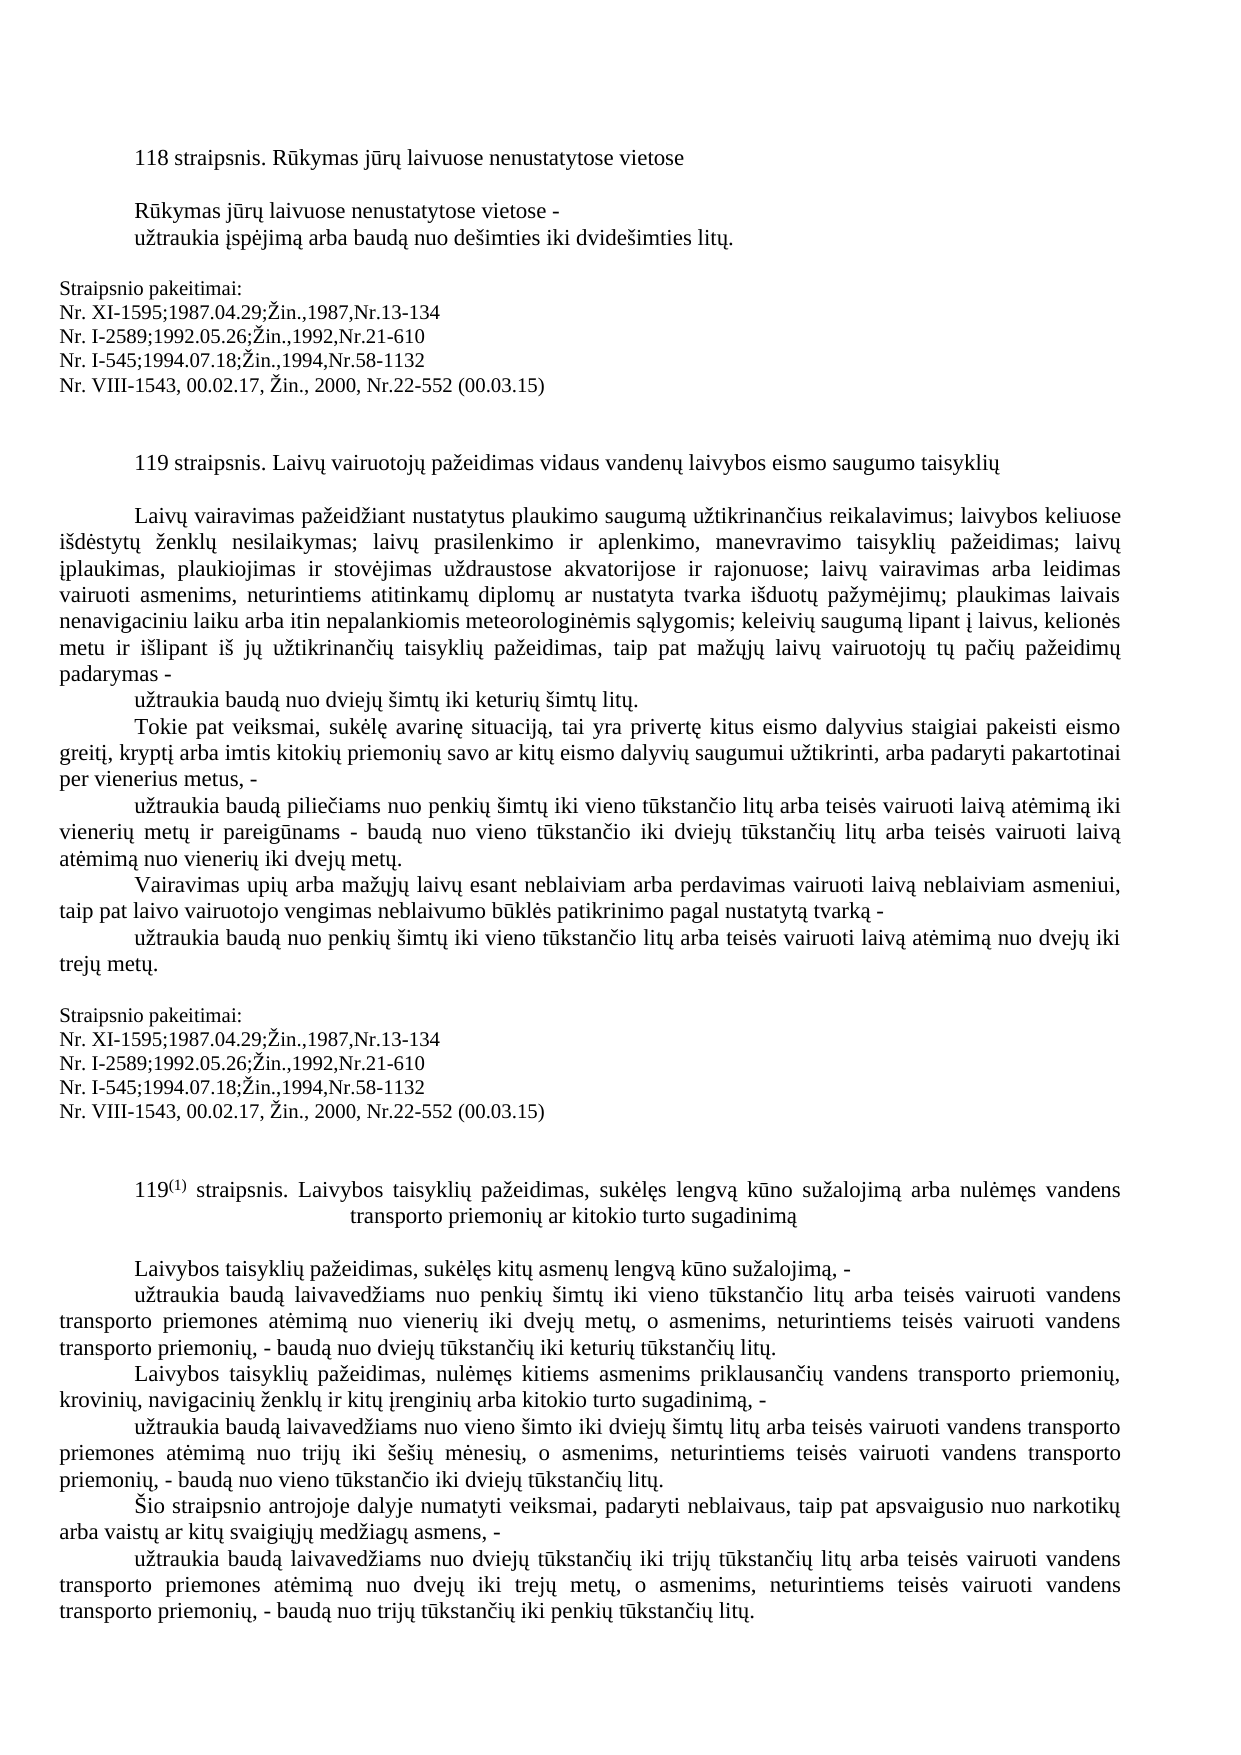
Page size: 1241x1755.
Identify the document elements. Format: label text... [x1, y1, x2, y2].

text Straipsnio pakeitimai: [59, 276, 1122, 300]
text Vairavimas upių arba mažųjų laivų esant neblaiviam arba perdavimas vairuoti laivą neblaiviam asmeniui, taip pat laivo vairuotojo vengimas neblaivumo būklės patikrinimo pagal nustatytą tvarką - [59, 871, 1122, 924]
text Laivybos taisyklių pažeidimas, nulėmęs kitiems asmenims priklausančių vandens transporto priemonių, krovinių, navigacinių ženklų ir kitų įrenginių arba kitokio turto sugadinimą, - [59, 1360, 1122, 1413]
text Laivybos taisyklių pažeidimas, sukėlęs kitų asmenų lengvą kūno sužalojimą, - [59, 1255, 1122, 1281]
text užtraukia baudą nuo penkių šimtų iki vieno tūkstančio litų arba teisės vairuoti laivą atėmimą nuo dvejų iki trejų metų. [59, 924, 1122, 976]
text Nr. VIII-1543, 00.02.17, Žin., 2000, Nr.22-552 (00.03.15) [59, 1099, 1122, 1123]
text Nr. I-545;1994.07.18;Žin.,1994,Nr.58-1132 [59, 348, 1122, 372]
text užtraukia baudą laivavedžiams nuo penkių šimtų iki vieno tūkstančio litų arba teisės vairuoti vandens transporto priemones atėmimą nuo vienerių iki dvejų metų, o asmenims, neturintiems teisės vairuoti vandens transporto priemonių, - baudą nuo dviejų tūkstančių iki keturių tūkstančių litų. [59, 1281, 1122, 1360]
text užtraukia baudą piliečiams nuo penkių šimtų iki vieno tūkstančio litų arba teisės vairuoti laivą atėmimą iki vienerių metų ir pareigūnams - baudą nuo vieno tūkstančio iki dviejų tūkstančių litų arba teisės vairuoti laivą atėmimą nuo vienerių iki dvejų metų. [59, 792, 1122, 871]
text Nr. I-2589;1992.05.26;Žin.,1992,Nr.21-610 [59, 324, 1122, 348]
text Nr. I-2589;1992.05.26;Žin.,1992,Nr.21-610 [59, 1051, 1122, 1075]
text Nr. I-545;1994.07.18;Žin.,1994,Nr.58-1132 [59, 1075, 1122, 1099]
text Nr. XI-1595;1987.04.29;Žin.,1987,Nr.13-134 [59, 300, 1122, 324]
text užtraukia įspėjimą arba baudą nuo dešimties iki dvidešimties litų. [59, 223, 1122, 250]
text užtraukia baudą laivavedžiams nuo vieno šimto iki dviejų šimtų litų arba teisės vairuoti vandens transporto priemones atėmimą nuo trijų iki šešių mėnesių, o asmenims, neturintiems teisės vairuoti vandens transporto priemonių, - baudą nuo vieno tūkstančio iki dviejų tūkstančių litų. [59, 1413, 1122, 1492]
text užtraukia baudą laivavedžiams nuo dviejų tūkstančių iki trijų tūkstančių litų arba teisės vairuoti vandens transporto priemones atėmimą nuo dvejų iki trejų metų, o asmenims, neturintiems teisės vairuoti vandens transporto priemonių, - baudą nuo trijų tūkstančių iki penkių tūkstančių litų. [59, 1545, 1122, 1624]
text 119(1) straipsnis. Laivybos taisyklių pažeidimas, sukėlęs lengvą kūno sužalojimą arba nulėmęs vandens transporto priemonių ar kitokio turto sugadinimą [134, 1176, 1122, 1228]
text 118 straipsnis. Rūkymas jūrų laivuose nenustatytose vietose [59, 144, 1122, 171]
text Tokie pat veiksmai, sukėlę avarinę situaciją, tai yra privertę kitus eismo dalyvius staigiai pakeisti eismo greitį, kryptį arba imtis kitokių priemonių savo ar kitų eismo dalyvių saugumui užtikrinti, arba padaryti pakartotinai per vienerius metus, - [59, 713, 1122, 792]
text Straipsnio pakeitimai: [59, 1003, 1122, 1027]
text Rūkymas jūrų laivuose nenustatytose vietose - [59, 197, 1122, 223]
text užtraukia baudą nuo dviejų šimtų iki keturių šimtų litų. [59, 686, 1122, 713]
text 119 straipsnis. Laivų vairuotojų pažeidimas vidaus vandenų laivybos eismo saugumo taisyklių [134, 449, 1122, 476]
text Nr. XI-1595;1987.04.29;Žin.,1987,Nr.13-134 [59, 1027, 1122, 1051]
text Šio straipsnio antrojoje dalyje numatyti veiksmai, padaryti neblaivaus, taip pat apsvaigusio nuo narkotikų arba vaistų ar kitų svaigiųjų medžiagų asmens, - [59, 1492, 1122, 1545]
text Laivų vairavimas pažeidžiant nustatytus plaukimo saugumą užtikrinančius reikalavimus; laivybos keliuose išdėstytų ženklų nesilaikymas; laivų prasilenkimo ir aplenkimo, manevravimo taisyklių pažeidimas; laivų įplaukimas, plaukiojimas ir stovėjimas uždraustose akvatorijose ir rajonuose; laivų vairavimas arba leidimas vairuoti asmenims, neturintiems atitinkamų diplomų ar nustatyta tvarka išduotų pažymėjimų; plaukimas laivais nenavigaciniu laiku arba itin nepalankiomis meteorologinėmis sąlygomis; keleivių saugumą lipant į laivus, kelionės metu ir išlipant iš jų užtikrinančių taisyklių pažeidimas, taip pat mažųjų laivų vairuotojų tų pačių pažeidimų padarymas - [59, 502, 1122, 686]
text Nr. VIII-1543, 00.02.17, Žin., 2000, Nr.22-552 (00.03.15) [59, 372, 1122, 397]
